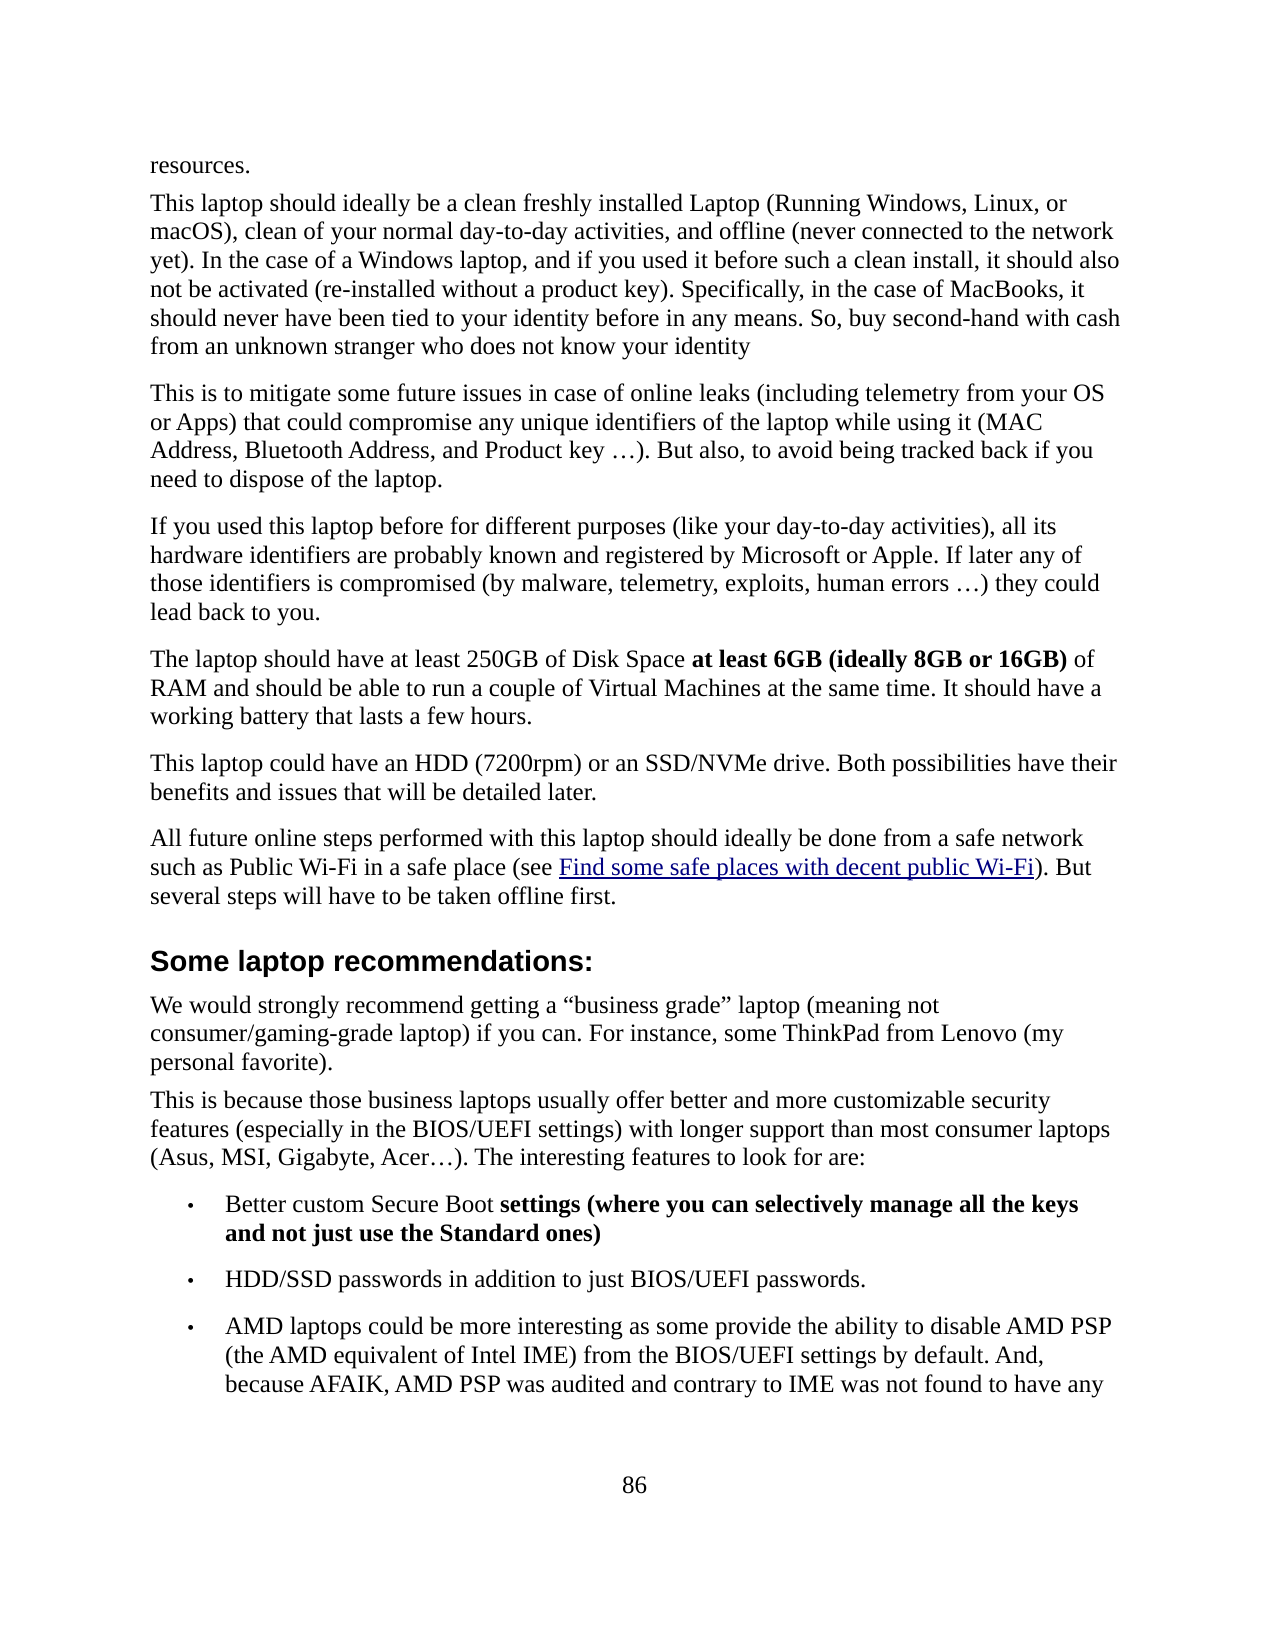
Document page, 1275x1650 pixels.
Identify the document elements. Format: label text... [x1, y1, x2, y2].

text This is because those business laptops usually offer better and more customizable security features (especially in the BIOS/UEFI settings) with longer support than most consumer laptops (Asus, MSI, Gigabyte, Acer…). The interesting features to look for are: [150, 1085, 1125, 1171]
text We would strongly recommend getting a “business grade” laptop (meaning not consumer/gaming-grade laptop) if you can. For instance, some ThinkPad from Lenovo (my personal favorite). [150, 990, 1125, 1076]
text This is to mitigate some future issues in case of online leaks (including telemetry from your OS or Apps) that could compromise any unique identifiers of the laptop while using it (MAC Address, Bluetooth Address, and Product key …). But also, to avoid being tracked back if you need to dispose of the laptop. [150, 378, 1125, 493]
text This laptop should ideally be a clean freshly installed Laptop (Running Windows, Linux, or macOS), clean of your normal day-to-day activities, and offline (never connected to the network yet). In the case of a Windows laptop, and if you used it before such a clean install, it should also not be activated (re-installed without a product key). Specifically, in the case of MacBooks, it should never have been tied to your identity before in any means. So, buy second-hand with cash from an unknown stranger who does not know your identity [150, 188, 1125, 360]
list Better custom Secure Boot settings (where you can selectively manage all the keys and not just use the Standard ones) [187, 1189, 1125, 1247]
list AMD laptops could be more interesting as some provide the ability to disable AMD PSP (the AMD equivalent of Intel IME) from the BIOS/UEFI settings by default. And, because AFAIK, AMD PSP was audited and contrary to IME was not found to have any [187, 1311, 1125, 1397]
text All future online steps performed with this laptop should ideally be done from a safe network such as Public Wi-Fi in a safe place (see Find some safe places with decent public Wi-Fi). But several steps will have to be taken offline first. [150, 823, 1125, 910]
text This laptop could have an HDD (7200rpm) or an SSD/NVMe drive. Both possibilities have their benefits and issues that will be detailed later. [150, 748, 1125, 806]
list HDD/SSD passwords in addition to just BIOS/UEFI passwords. [187, 1264, 1125, 1293]
text If you used this laptop before for different purposes (like your day-to-day activities), all its hardware identifiers are probably known and registered by Microsoft or Apple. If later any of those identifiers is compromised (by malware, telemetry, exploits, human errors …) they could lead back to you. [150, 511, 1125, 626]
text The laptop should have at least 250GB of Disk Space at least 6GB (ideally 8GB or 16GB) of RAM and should be able to run a couple of Virtual Machines at the same time. It should have a working battery that lasts a few hours. [150, 644, 1125, 730]
text resources. [150, 150, 1125, 179]
subtitle Some laptop recommendations: [150, 944, 1125, 977]
